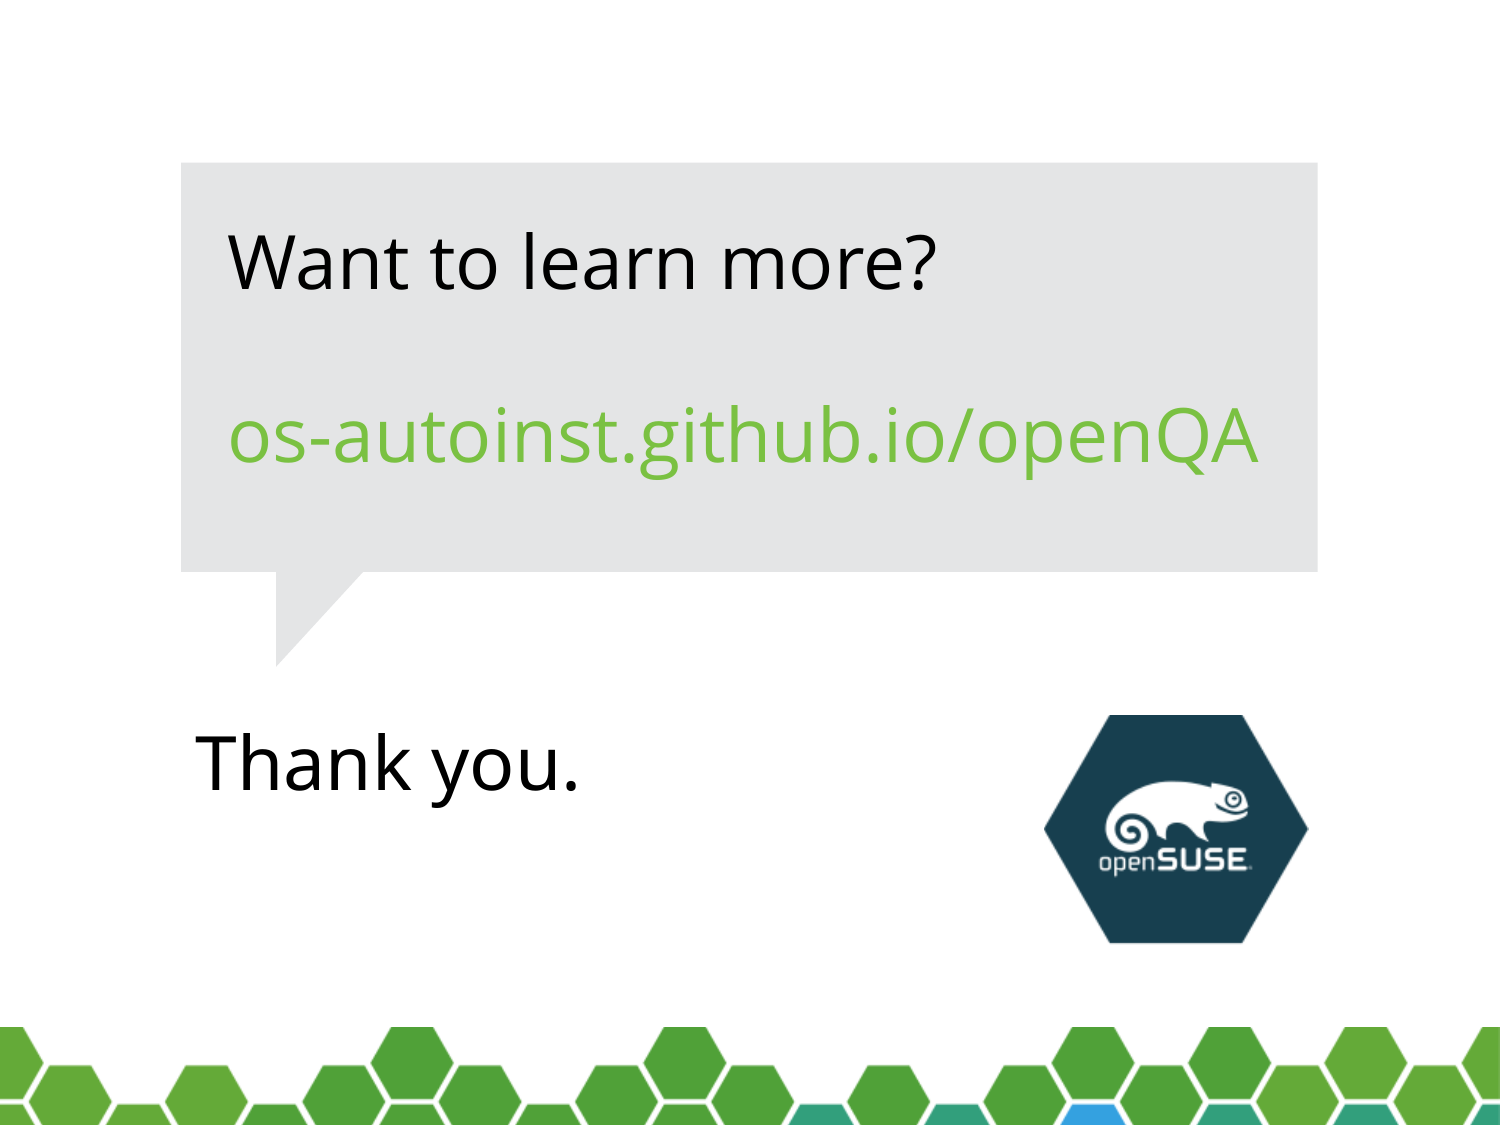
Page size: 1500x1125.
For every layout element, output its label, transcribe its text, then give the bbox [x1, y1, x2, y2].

picture [1044, 715, 1309, 945]
text_box Want to learn more? os-autoinst.github.io/openQA [212, 205, 1288, 489]
picture [0, 1027, 1500, 1125]
